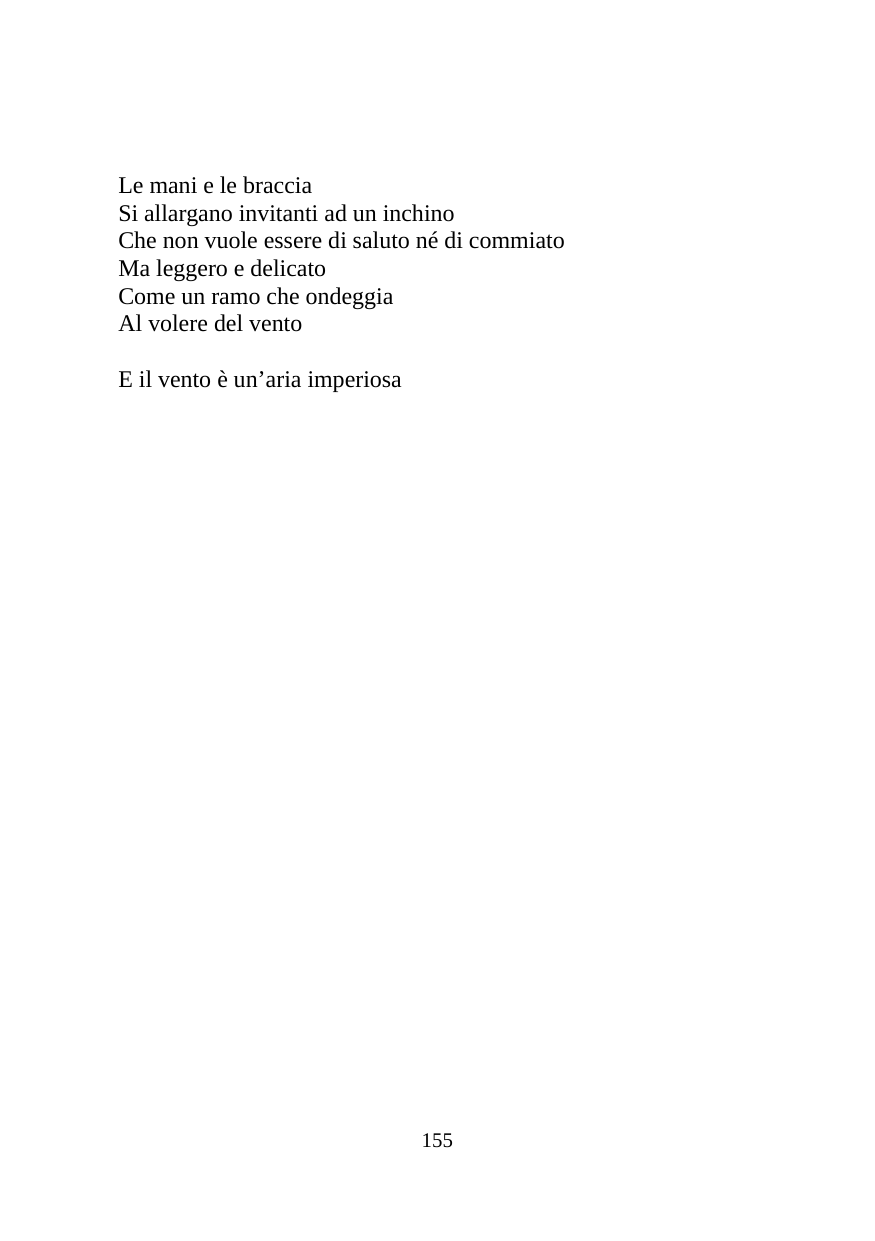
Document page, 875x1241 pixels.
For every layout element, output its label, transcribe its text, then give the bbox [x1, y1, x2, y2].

text Si allargano invitanti ad un inchino [88, 199, 786, 227]
text Le mani e le braccia [88, 171, 786, 199]
text Che non vuole essere di saluto né di commiato [88, 227, 786, 254]
text Come un ramo che ondeggia [88, 282, 786, 309]
text E il vento è un’aria imperiosa [88, 364, 786, 392]
text Al volere del vento [88, 309, 786, 337]
text Ma leggero e delicato [88, 254, 786, 282]
